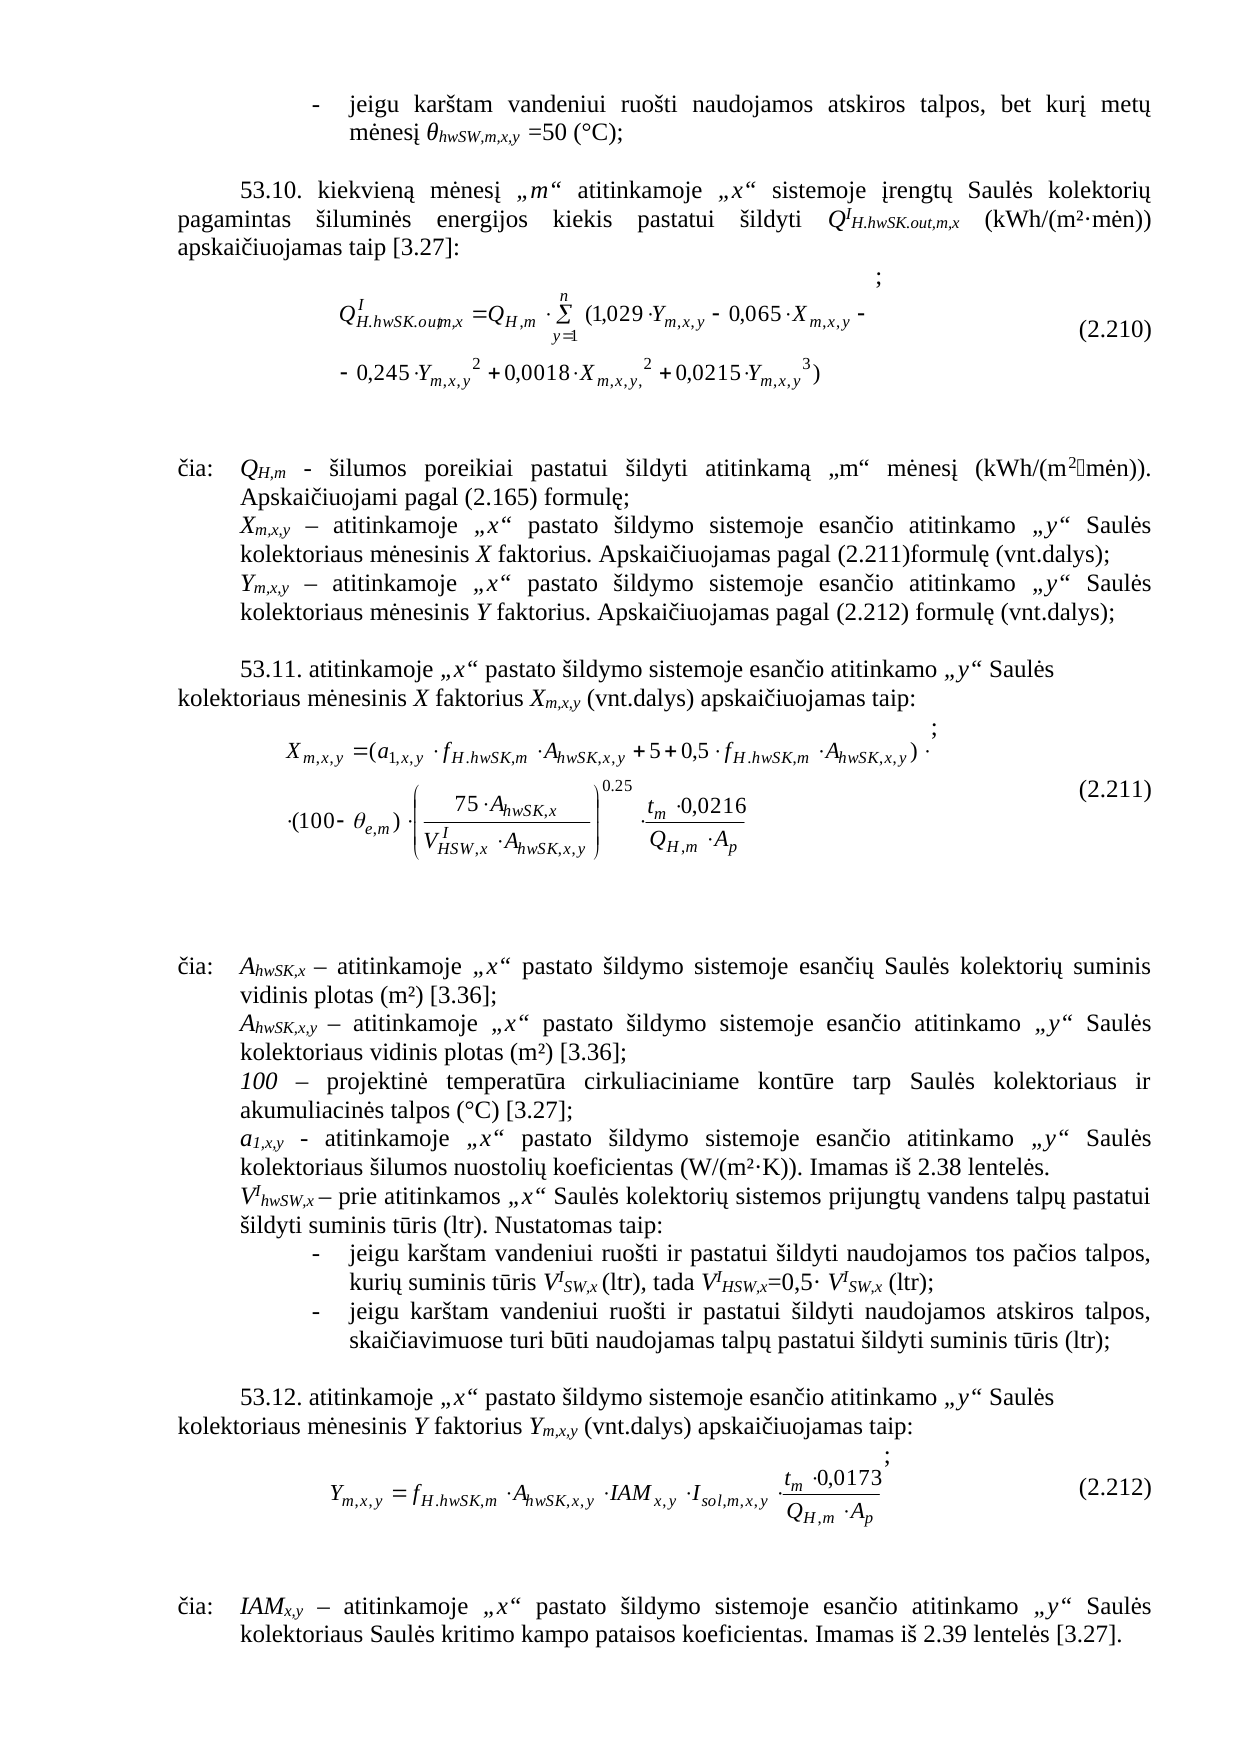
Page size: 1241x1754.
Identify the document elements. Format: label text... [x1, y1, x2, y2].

text - jeigu karštam vandeniui ruošti ir pastatui šildyti naudojamos atskiros talpos, skaičiavimuose turi būti naudojamas talpų pastatui šildyti suminis tūris (ltr); [312, 1296, 1151, 1353]
text - jeigu karštam vandeniui ruošti ir pastatui šildyti naudojamos tos pačios talpos, kurių suminis tūris VISW,x (ltr), tada VIHSW,x=0,5· VISW,x (ltr); [312, 1238, 1151, 1296]
text čia: IAMx,y – atitinkamoje „x“ pastato šildymo sistemoje esančio atitinkamo „y“ Saulės kolektoriaus Saulės kritimo kampo pataisos koeficientas. Imamas iš 2.39 lentelės [3.27]. [177, 1591, 1151, 1648]
table_header (2.211) [1052, 712, 1163, 865]
text Ym,x,y – atitinkamoje „x“ pastato šildymo sistemoje esančio atitinkamo „y“ Saulės kolektoriaus mėnesinis Y faktorius. Apskaičiuojamas pagal (2.212) formulę (vnt.dalys); [240, 568, 1151, 625]
table_header ; [166, 1440, 1052, 1533]
table_header ; [166, 261, 1052, 395]
text AhwSK,x,y – atitinkamoje „x“ pastato šildymo sistemoje esančio atitinkamo „y“ Saulės kolektoriaus vidinis plotas (m²) [3.36]; [240, 1008, 1151, 1066]
text 100 – projektinė temperatūra cirkuliaciniame kontūre tarp Saulės kolektoriaus ir akumuliacinės talpos (°C) [3.27]; [240, 1066, 1151, 1123]
text Xm,x,y – atitinkamoje „x“ pastato šildymo sistemoje esančio atitinkamo „y“ Saulės kolektoriaus mėnesinis X faktorius. Apskaičiuojamas pagal (2.211)formulę (vnt.dalys); [240, 510, 1151, 568]
text - jeigu karštam vandeniui ruošti naudojamos atskiros talpos, bet kurį metų mėnesį θhwSW,m,x,y =50 (°C); [312, 89, 1151, 146]
text 53.11. atitinkamoje „x“ pastato šildymo sistemoje esančio atitinkamo „y“ Saulės kolektoriaus mėnesinis X faktorius Xm,x,y (vnt.dalys) apskaičiuojamas taip: [177, 654, 1151, 712]
text čia: QH,m - šilumos poreikiai pastatui šildyti atitinkamą „m“ mėnesį (kWh/(m2mėn)). Apskaičiuojami pagal (2.165) formulę; [177, 453, 1151, 510]
text 53.12. atitinkamoje „x“ pastato šildymo sistemoje esančio atitinkamo „y“ Saulės kolektoriaus mėnesinis Y faktorius Ym,x,y (vnt.dalys) apskaičiuojamas taip: [177, 1382, 1151, 1440]
table_header (2.210) [1052, 261, 1163, 395]
text čia: AhwSK,x – atitinkamoje „x“ pastato šildymo sistemoje esančių Saulės kolektorių suminis vidinis plotas (m²) [3.36]; [177, 951, 1151, 1008]
table_header ; [166, 712, 1052, 865]
text 53.10. kiekvieną mėnesį „m“ atitinkamoje „x“ sistemoje įrengtų Saulės kolektorių pagamintas šiluminės energijos kiekis pastatui šildyti QIH.hwSK.out,m,x (kWh/(m²·mėn)) apskaičiuojamas taip [3.27]: [177, 175, 1151, 261]
text a1,x,y - atitinkamoje „x“ pastato šildymo sistemoje esančio atitinkamo „y“ Saulės kolektoriaus šilumos nuostolių koeficientas (W/(m²·K)). Imamas iš 2.38 lentelės. [240, 1123, 1151, 1181]
table_header (2.212) [1052, 1440, 1163, 1533]
text VIhwSW,x – prie atitinkamos „x“ Saulės kolektorių sistemos prijungtų vandens talpų pastatui šildyti suminis tūris (ltr). Nustatomas taip: [240, 1181, 1151, 1238]
